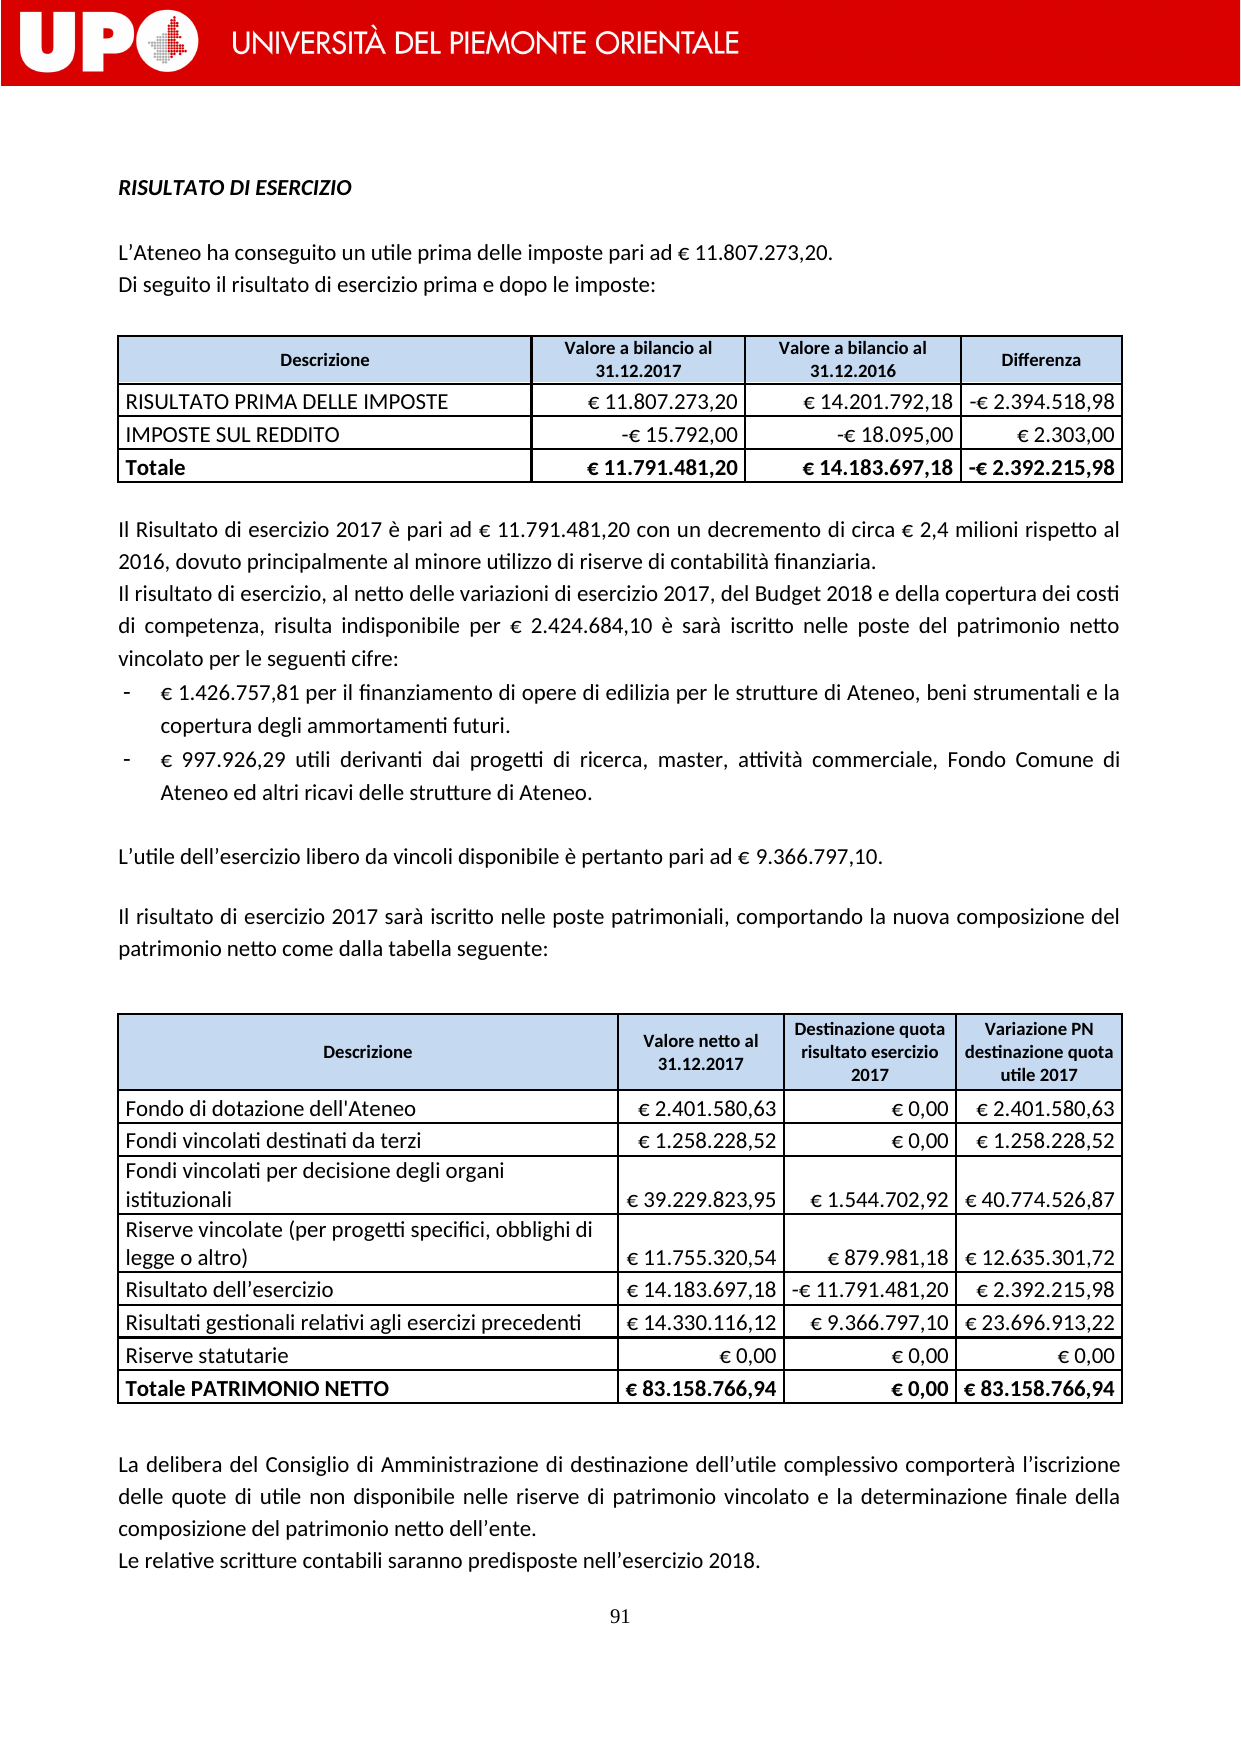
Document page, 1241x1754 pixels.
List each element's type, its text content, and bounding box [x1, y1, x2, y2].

table_cell € 1.544.702,92 [785, 1157, 955, 1213]
table_cell € 0,00 [785, 1339, 955, 1369]
table_cell € 12.635.301,72 [957, 1215, 1121, 1271]
table_header Descrizione [119, 337, 530, 382]
table_cell -€ 15.792,00 [533, 417, 744, 448]
table_header Differenza [962, 337, 1121, 382]
table_cell € 1.258.228,52 [619, 1124, 783, 1154]
text RISULTATO DI ESERCIZIO [118, 173, 1122, 202]
table_header Valore netto al 31.12.2017 [619, 1015, 783, 1089]
table_header Destinazione quota risultato esercizio 2017 [785, 1015, 955, 1089]
text Di seguito il risultato di esercizio prima e dopo le imposte: [118, 270, 1122, 298]
table_cell Riserve vincolate (per progetti specifici, obblighi di legge o altro) [119, 1215, 617, 1271]
table_cell € 0,00 [785, 1371, 955, 1402]
table_cell € 2.401.580,63 [957, 1091, 1121, 1122]
table_cell Fondo di dotazione dell'Ateneo [119, 1091, 617, 1122]
table_cell € 11.807.273,20 [533, 385, 744, 415]
text Il risultato di esercizio, al netto delle variazioni di esercizio 2017, del Budget 2018 e della copertura dei costi di competenza, risulta indisponibile per € 2.424.684,10 è sarà iscritto nelle poste del patrimonio netto vincolato per le seguenti cifre: [118, 579, 1122, 672]
list € 997.926,29 utili derivanti dai progetti di ricerca, master, attività commerciale, Fondo Comune di Ateneo ed altri ricavi delle strutture di Ateneo. [123, 743, 1122, 806]
table_header Valore a bilancio al 31.12.2017 [533, 337, 744, 382]
table_cell -€ 2.394.518,98 [962, 385, 1121, 415]
table_cell € 83.158.766,94 [619, 1371, 783, 1402]
table_cell € 11.791.481,20 [533, 450, 744, 481]
table_cell Fondi vincolati destinati da terzi [119, 1124, 617, 1154]
table_cell Totale [119, 450, 530, 481]
table_cell -€ 2.392.215,98 [962, 450, 1121, 481]
table_header Descrizione [119, 1015, 617, 1089]
table_cell € 83.158.766,94 [957, 1371, 1121, 1402]
table_cell Risultati gestionali relativi agli esercizi precedenti [119, 1306, 617, 1336]
table_cell € 14.183.697,18 [746, 450, 960, 481]
table_header Variazione PN destinazione quota utile 2017 [957, 1015, 1121, 1089]
table_cell € 2.401.580,63 [619, 1091, 783, 1122]
text Il Risultato di esercizio 2017 è pari ad € 11.791.481,20 con un decremento di circa € 2,4 milioni rispetto al 2016, dovuto principalmente al minore utilizzo di riserve di contabilità finanziaria. [118, 515, 1122, 575]
table_cell Risultato dell’esercizio [119, 1273, 617, 1304]
text Il risultato di esercizio 2017 sarà iscritto nelle poste patrimoniali, comportando la nuova composizione del patrimonio netto come dalla tabella seguente: [118, 902, 1122, 962]
table_cell € 2.303,00 [962, 417, 1121, 448]
table_cell € 23.696.913,22 [957, 1306, 1121, 1336]
table_cell Totale PATRIMONIO NETTO [119, 1371, 617, 1402]
table_cell € 9.366.797,10 [785, 1306, 955, 1336]
table_cell -€ 18.095,00 [746, 417, 960, 448]
table_header Valore a bilancio al 31.12.2016 [746, 337, 960, 382]
text Le relative scritture contabili saranno predisposte nell’esercizio 2018. [118, 1547, 1122, 1574]
table_cell -€ 11.791.481,20 [785, 1273, 955, 1304]
text La delibera del Consiglio di Amministrazione di destinazione dell’utile complessivo comporterà l’iscrizione delle quote di utile non disponibile nelle riserve di patrimonio vincolato e la determinazione finale della composizione del patrimonio netto dell’ente. [118, 1450, 1122, 1542]
table_cell € 0,00 [785, 1091, 955, 1122]
table_cell RISULTATO PRIMA DELLE IMPOSTE [119, 385, 530, 415]
list € 1.426.757,81 per il finanziamento di opere di edilizia per le strutture di Ateneo, beni strumentali e la copertura degli ammortamenti futuri. [123, 676, 1122, 739]
text L’Ateneo ha conseguito un utile prima delle imposte pari ad € 11.807.273,20. [118, 238, 1122, 266]
table_cell € 879.981,18 [785, 1215, 955, 1271]
table_cell € 2.392.215,98 [957, 1273, 1121, 1304]
table_cell Riserve statutarie [119, 1339, 617, 1369]
table_cell Fondi vincolati per decisione degli organi istituzionali [119, 1157, 617, 1213]
table_cell € 0,00 [957, 1339, 1121, 1369]
table_cell € 0,00 [619, 1339, 783, 1369]
text L’utile dell’esercizio libero da vincoli disponibile è pertanto pari ad € 9.366.797,10. [118, 842, 1122, 870]
table_cell € 39.229.823,95 [619, 1157, 783, 1213]
table_cell € 14.330.116,12 [619, 1306, 783, 1336]
table_cell € 40.774.526,87 [957, 1157, 1121, 1213]
table_cell € 14.183.697,18 [619, 1273, 783, 1304]
table_cell € 0,00 [785, 1124, 955, 1154]
table_cell € 14.201.792,18 [746, 385, 960, 415]
table_cell IMPOSTE SUL REDDITO [119, 417, 530, 448]
table_cell € 11.755.320,54 [619, 1215, 783, 1271]
table_cell € 1.258.228,52 [957, 1124, 1121, 1154]
